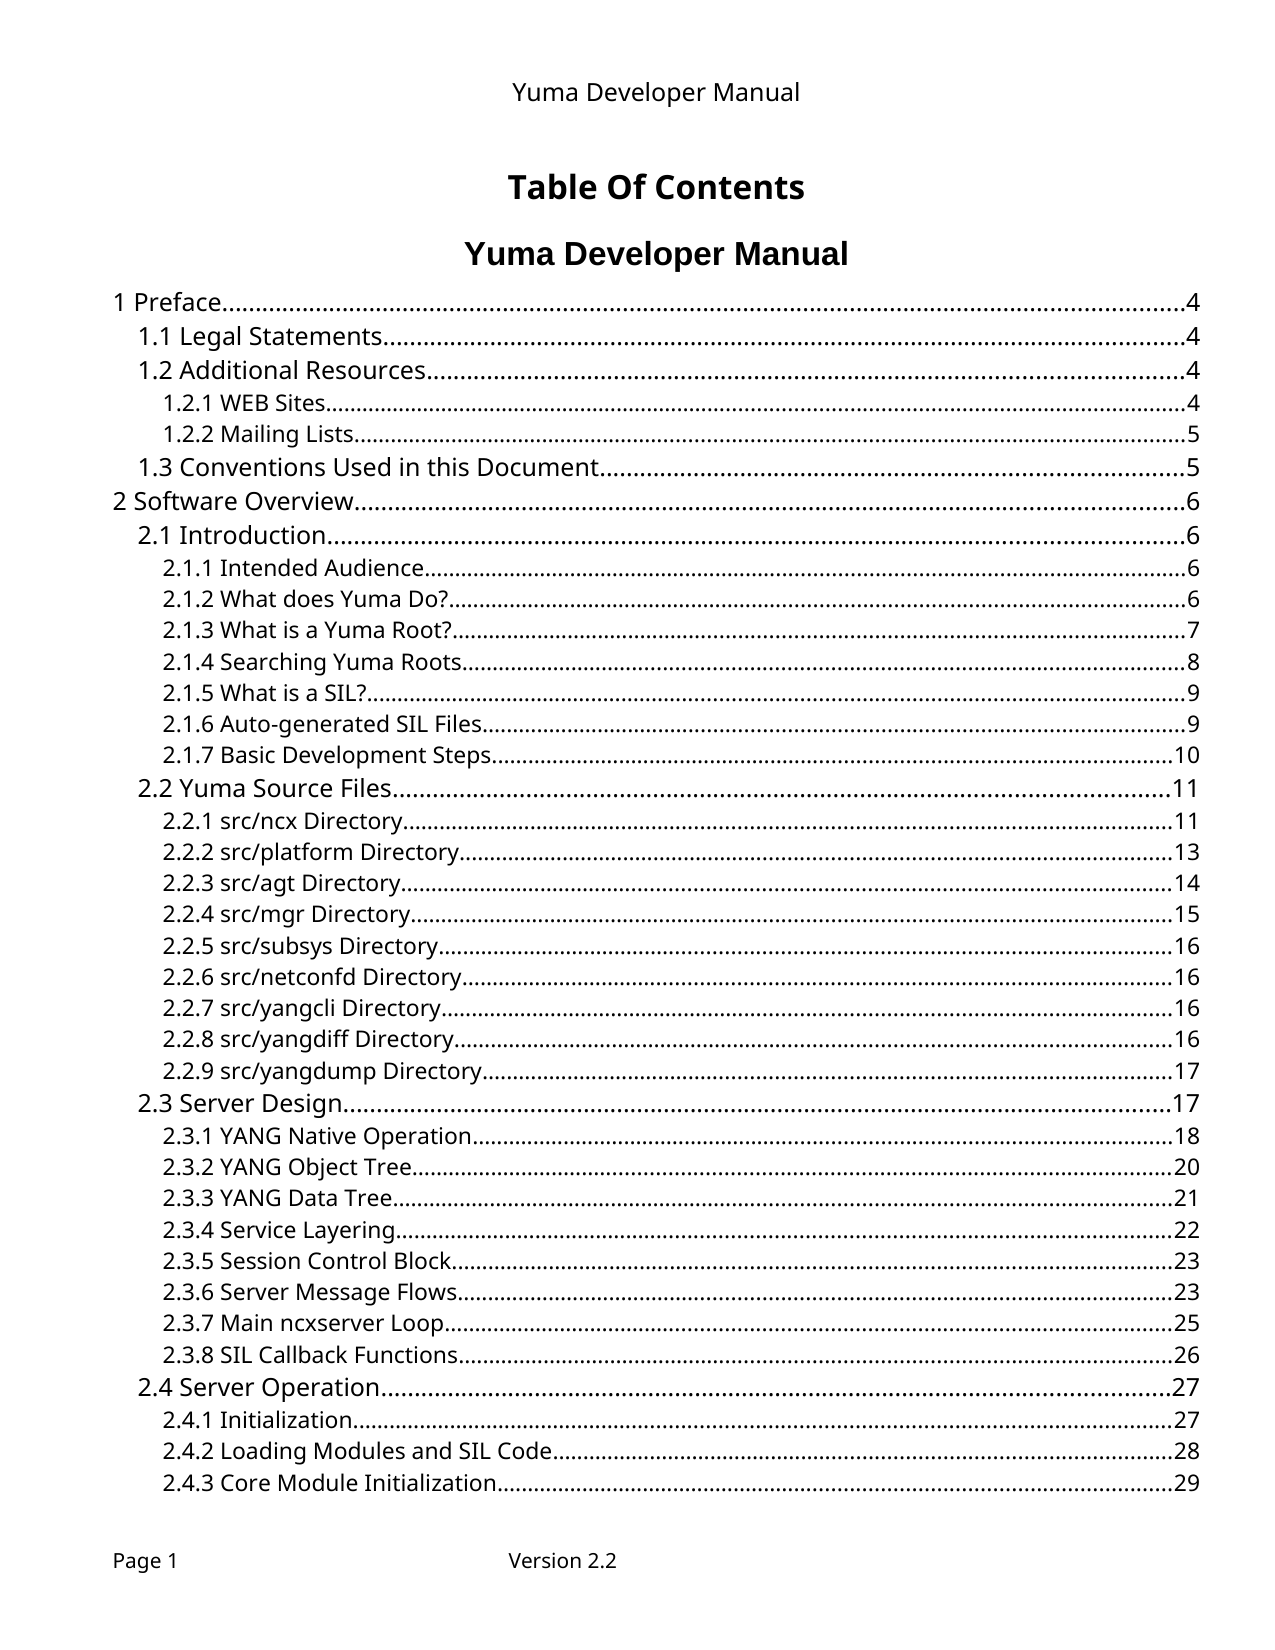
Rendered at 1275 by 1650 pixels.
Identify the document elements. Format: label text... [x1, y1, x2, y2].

text 1.2.1 WEB Sites 4 [162, 387, 1200, 418]
text 1 Preface 4 [112, 285, 1200, 319]
text 2.4.3 Core Module Initialization 29 [162, 1466, 1200, 1498]
text 2.1.4 Searching Yuma Roots 8 [162, 646, 1200, 677]
text 2.1 Introduction 6 [137, 518, 1200, 552]
text 2.1.3 What is a Yuma Root? 7 [162, 614, 1200, 646]
text 2.3.6 Server Message Flows 23 [162, 1276, 1200, 1307]
text 2.3.1 YANG Native Operation 18 [162, 1120, 1200, 1151]
subtitle Yuma Developer Manual [112, 234, 1200, 272]
text 2.2.4 src/mgr Directory 15 [162, 898, 1200, 929]
text 2.2.9 src/yangdump Directory 17 [162, 1054, 1200, 1086]
text 2.3.3 YANG Data Tree 21 [162, 1182, 1200, 1214]
text 2.4.2 Loading Modules and SIL Code 28 [162, 1435, 1200, 1466]
text 2.2.5 src/subsys Directory 16 [162, 929, 1200, 961]
text 1.2 Additional Resources 4 [137, 353, 1200, 387]
text 2.3.2 YANG Object Tree 20 [162, 1151, 1200, 1182]
text 2.4.1 Initialization 27 [162, 1404, 1200, 1435]
text 2.2.3 src/agt Directory 14 [162, 867, 1200, 898]
text 1.2.2 Mailing Lists 5 [162, 418, 1200, 449]
text 2.3 Server Design 17 [137, 1086, 1200, 1120]
text 2.1.1 Intended Audience 6 [162, 552, 1200, 583]
title Table Of Contents [112, 163, 1200, 209]
text 2.3.5 Session Control Block 23 [162, 1245, 1200, 1276]
text 2.2 Yuma Source Files 11 [137, 771, 1200, 804]
text 2.3.8 SIL Callback Functions 26 [162, 1339, 1200, 1370]
text 2.2.2 src/platform Directory 13 [162, 836, 1200, 867]
text 2.1.7 Basic Development Steps 10 [162, 739, 1200, 771]
text 2.2.1 src/ncx Directory 11 [162, 804, 1200, 836]
text 2 Software Overview 6 [112, 484, 1200, 518]
text 2.2.6 src/netconfd Directory 16 [162, 961, 1200, 992]
text 2.2.8 src/yangdiff Directory 16 [162, 1023, 1200, 1054]
text 2.1.2 What does Yuma Do? 6 [162, 583, 1200, 614]
text 1.1 Legal Statements 4 [137, 319, 1200, 353]
text 2.4 Server Operation 27 [137, 1370, 1200, 1404]
text 2.3.7 Main ncxserver Loop 25 [162, 1307, 1200, 1339]
text 2.1.6 Auto-generated SIL Files 9 [162, 708, 1200, 739]
text 1.3 Conventions Used in this Document 5 [137, 449, 1200, 484]
text 2.3.4 Service Layering 22 [162, 1214, 1200, 1245]
text 2.1.5 What is a SIL? 9 [162, 677, 1200, 708]
text 2.2.7 src/yangcli Directory 16 [162, 992, 1200, 1023]
